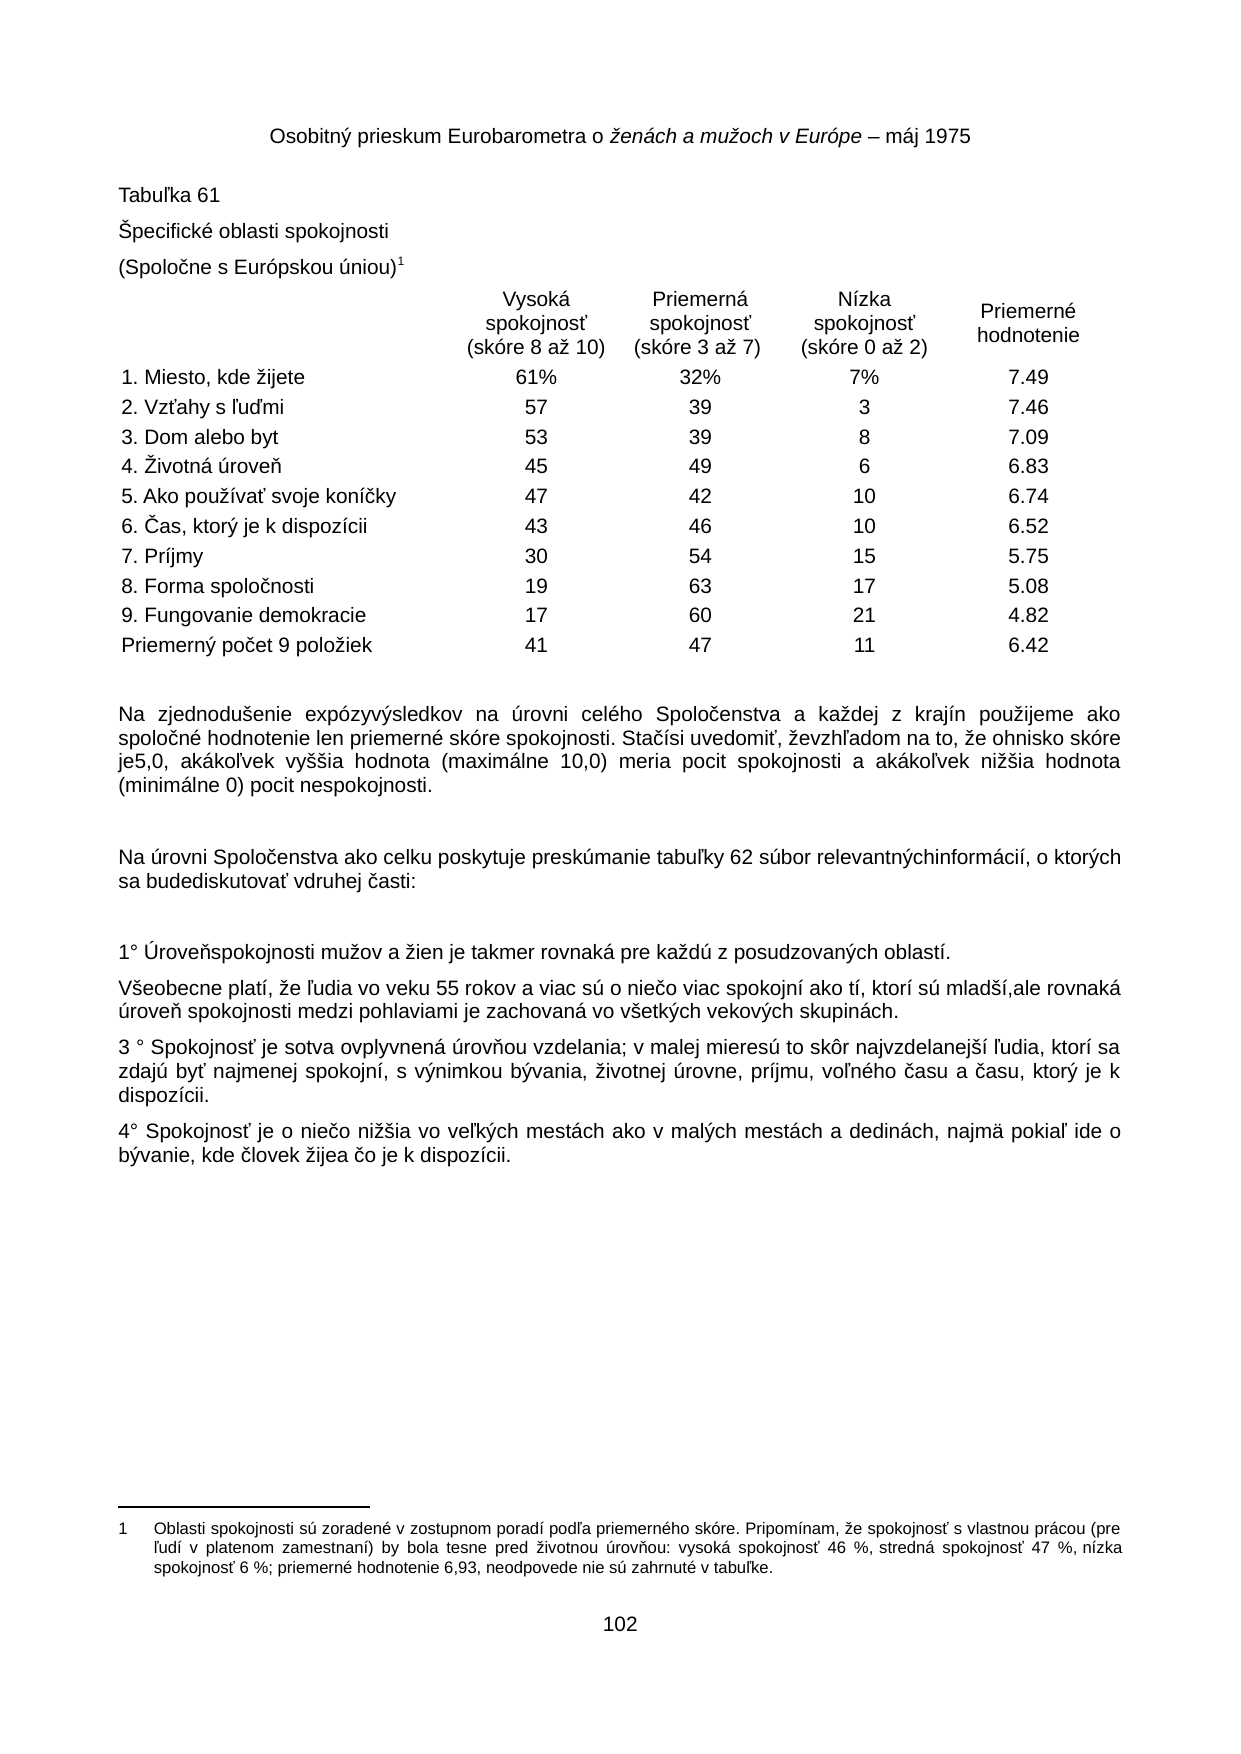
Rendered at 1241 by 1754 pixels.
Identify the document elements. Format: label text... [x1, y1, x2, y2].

table_cell 17 [454, 600, 618, 630]
table_cell 41 [454, 630, 618, 660]
table_cell 63 [618, 571, 782, 600]
table_cell 3 [782, 392, 946, 422]
table_cell 45 [454, 451, 618, 481]
table_cell 7% [782, 362, 946, 392]
table_cell 1. Miesto, kde žijete [118, 362, 454, 392]
text Tabuľka 61 [118, 183, 1122, 207]
table_cell 53 [454, 422, 618, 451]
table_cell 9. Fungovanie demokracie [118, 600, 454, 630]
table_cell 6,42 [946, 630, 1110, 660]
table_cell 39 [618, 422, 782, 451]
text Špecifické oblasti spokojnosti [118, 219, 1122, 243]
table_cell 5. Ako používať svoje koníčky [118, 481, 454, 511]
table_cell 43 [454, 511, 618, 541]
table_cell 39 [618, 392, 782, 422]
table_cell 8. Forma spoločnosti [118, 571, 454, 600]
table_cell 60 [618, 600, 782, 630]
table_cell 7. Príjmy [118, 541, 454, 571]
table_cell 6,74 [946, 481, 1110, 511]
table_cell 7,49 [946, 362, 1110, 392]
table_cell 47 [618, 630, 782, 660]
table_cell 4. Životná úroveň [118, 451, 454, 481]
table_cell 32% [618, 362, 782, 392]
table_header [118, 284, 454, 362]
table_header Vysoká spokojnosť (skóre 8 až 10) [454, 284, 618, 362]
table_cell 6,83 [946, 451, 1110, 481]
table_cell 5,75 [946, 541, 1110, 571]
table_cell 6,52 [946, 511, 1110, 541]
table_cell 30 [454, 541, 618, 571]
table_cell 6 [782, 451, 946, 481]
table_cell 11 [782, 630, 946, 660]
table_cell Priemerný počet 9 položiek [118, 630, 454, 660]
table_cell 2. Vzťahy s ľuďmi [118, 392, 454, 422]
text Na zjednodušenie expózyvýsledkov na úrovni celého Spoločenstva a každej z krajín použijeme ako spoločné hodnotenie len priemerné skóre spokojnosti. Stačísi uvedomiť, ževzhľadom na to, že ohnisko skóre je5,0, akákoľvek vyššia hodnota (maximálne 10,0) meria pocit spokojnosti a akákoľvek nižšia hodnota (minimálne 0) pocit nespokojnosti. [118, 701, 1122, 797]
table_cell 21 [782, 600, 946, 630]
table_cell 10 [782, 511, 946, 541]
table_cell 3. Dom alebo byt [118, 422, 454, 451]
table_cell 5,08 [946, 571, 1110, 600]
table_cell 6. Čas, ktorý je k dispozícii [118, 511, 454, 541]
table_cell 46 [618, 511, 782, 541]
table_cell 17 [782, 571, 946, 600]
table_cell 49 [618, 451, 782, 481]
text Na úrovni Spoločenstva ako celku poskytuje preskúmanie tabuľky 62 súbor relevantnýchinformácií, o ktorých sa budediskutovať vdruhej časti: [118, 844, 1122, 892]
table_cell 42 [618, 481, 782, 511]
table_cell 57 [454, 392, 618, 422]
text 1° Úroveňspokojnosti mužov a žien je takmer rovnaká pre každú z posudzovaných oblastí. [118, 940, 1122, 964]
table_cell 47 [454, 481, 618, 511]
table_cell 61% [454, 362, 618, 392]
text Všeobecne platí, že ľudia vo veku 55 rokov a viac sú o niečo viac spokojní ako tí, ktorí sú mladší,ale rovnaká úroveň spokojnosti medzi pohlaviami je zachovaná vo všetkých vekových skupinách. [118, 975, 1122, 1023]
table_cell 4,82 [946, 600, 1110, 630]
table_cell 7,46 [946, 392, 1110, 422]
table_header Priemerná spokojnosť (skóre 3 až 7) [618, 284, 782, 362]
table_header Nízka spokojnosť (skóre 0 až 2) [782, 284, 946, 362]
text Oblasti spokojnosti sú zoradené v zostupnom poradí podľa priemerného skóre. Pripomínam, že spokojnosť s vlastnou prácou (pre ľudí v platenom zamestnaní) by bola tesne pred životnou úrovňou: vysoká spokojnosť 46 %, stredná spokojnosť 47 %, nízka spokojnosť 6 %; priemerné hodnotenie 6,93, neodpovede nie sú zahrnuté v tabuľke. [118, 1519, 1122, 1577]
table_cell 10 [782, 481, 946, 511]
table_cell 8 [782, 422, 946, 451]
table_cell 15 [782, 541, 946, 571]
text 4° Spokojnosť je o niečo nižšia vo veľkých mestách ako v malých mestách a dedinách, najmä pokiaľ ide o bývanie, kde človek žijea čo je k dispozícii. [118, 1118, 1122, 1166]
text (Spoločne s Európskou úniou) [118, 254, 1122, 278]
table_cell 19 [454, 571, 618, 600]
table_cell 7,09 [946, 422, 1110, 451]
text 3 ° Spokojnosť je sotva ovplyvnená úrovňou vzdelania; v malej mieresú to skôr najvzdelanejší ľudia, ktorí sa zdajú byť najmenej spokojní, s výnimkou bývania, životnej úrovne, príjmu, voľného času a času, ktorý je k dispozícii. [118, 1035, 1122, 1107]
table_cell 54 [618, 541, 782, 571]
table_header Priemerné hodnotenie [946, 284, 1110, 362]
